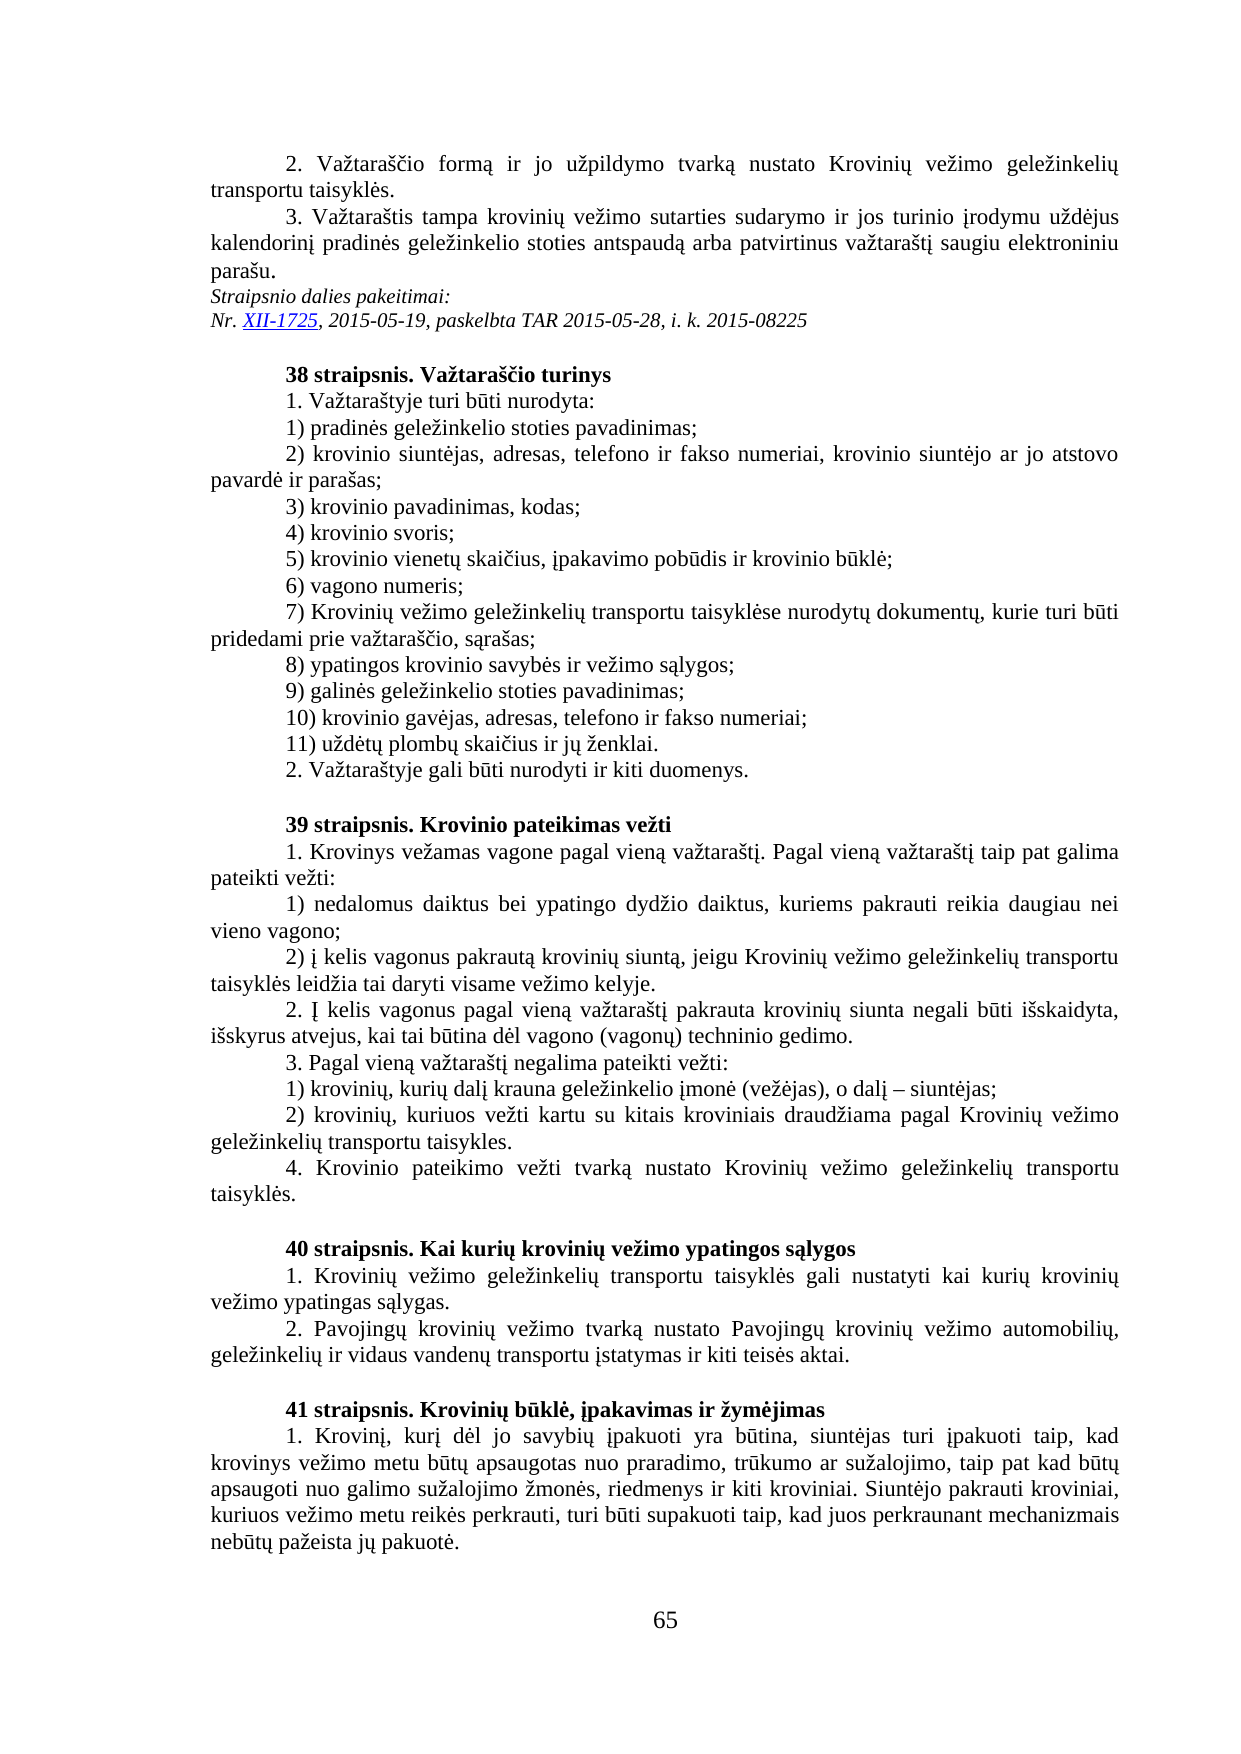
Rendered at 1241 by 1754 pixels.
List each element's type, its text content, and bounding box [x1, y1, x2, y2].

text 4) krovinio svoris; [210, 519, 1120, 546]
text 6) vagono numeris; [210, 572, 1120, 598]
text 2. Važtaraščio formą ir jo užpildymo tvarką nustato Krovinių vežimo geležinkelių transportu taisyklės. [210, 150, 1120, 203]
subtitle 38 straipsnis. Važtaraščio turinys [210, 361, 1120, 387]
subtitle 41 straipsnis. Krovinių būklė, įpakavimas ir žymėjimas [210, 1396, 1120, 1422]
text 7) Krovinių vežimo geležinkelių transportu taisyklėse nurodytų dokumentų, kurie turi būti pridedami prie važtaraščio, sąrašas; [210, 598, 1120, 651]
text Nr. XII-1725, 2015-05-19, paskelbta TAR 2015-05-28, i. k. 2015-08225 [210, 308, 1120, 332]
text 1. Krovinį, kurį dėl jo savybių įpakuoti yra būtina, siuntėjas turi įpakuoti taip, kad krovinys vežimo metu būtų apsaugotas nuo praradimo, trūkumo ar sužalojimo, taip pat kad būtų apsaugoti nuo galimo sužalojimo žmonės, riedmenys ir kiti kroviniai. Siuntėjo pakrauti kroviniai, kuriuos vežimo metu reikės perkrauti, turi būti supakuoti taip, kad juos perkraunant mechanizmais nebūtų pažeista jų pakuotė. [210, 1422, 1120, 1554]
text 10) krovinio gavėjas, adresas, telefono ir fakso numeriai; [210, 704, 1120, 730]
text 2) krovinių, kuriuos vežti kartu su kitais kroviniais draudžiama pagal Krovinių vežimo geležinkelių transportu taisykles. [210, 1101, 1120, 1154]
subtitle 40 straipsnis. Kai kurių krovinių vežimo ypatingos sąlygos [210, 1236, 1120, 1262]
text 9) galinės geležinkelio stoties pavadinimas; [210, 677, 1120, 704]
text 3. Pagal vieną važtaraštį negalima pateikti vežti: [210, 1049, 1120, 1075]
text 11) uždėtų plombų skaičius ir jų ženklai. [210, 730, 1120, 756]
text 1. Važtaraštyje turi būti nurodyta: [210, 387, 1120, 414]
text 3) krovinio pavadinimas, kodas; [210, 493, 1120, 519]
text 1) nedalomus daiktus bei ypatingo dydžio daiktus, kuriems pakrauti reikia daugiau nei vieno vagono; [210, 891, 1120, 943]
text 2. Važtaraštyje gali būti nurodyti ir kiti duomenys. [210, 756, 1120, 783]
text 2) krovinio siuntėjas, adresas, telefono ir fakso numeriai, krovinio siuntėjo ar jo atstovo pavardė ir parašas; [210, 440, 1120, 493]
text Straipsnio dalies pakeitimai: [210, 284, 1120, 308]
text 3. Važtaraštis tampa krovinių vežimo sutarties sudarymo ir jos turinio įrodymu uždėjus kalendorinį pradinės geležinkelio stoties antspaudą arba patvirtinus važtaraštį saugiu elektroniniu parašu. [210, 203, 1120, 284]
text 1. Krovinių vežimo geležinkelių transportu taisyklės gali nustatyti kai kurių krovinių vežimo ypatingas sąlygas. [210, 1262, 1120, 1314]
text 2. Pavojingų krovinių vežimo tvarką nustato Pavojingų krovinių vežimo automobilių, geležinkelių ir vidaus vandenų transportu įstatymas ir kiti teisės aktai. [210, 1314, 1120, 1367]
text 4. Krovinio pateikimo vežti tvarką nustato Krovinių vežimo geležinkelių transportu taisyklės. [210, 1154, 1120, 1207]
text 2. Į kelis vagonus pagal vieną važtaraštį pakrauta krovinių siunta negali būti išskaidyta, išskyrus atvejus, kai tai būtina dėl vagono (vagonų) techninio gedimo. [210, 996, 1120, 1049]
text 8) ypatingos krovinio savybės ir vežimo sąlygos; [210, 651, 1120, 677]
text 2) į kelis vagonus pakrautą krovinių siuntą, jeigu Krovinių vežimo geležinkelių transportu taisyklės leidžia tai daryti visame vežimo kelyje. [210, 943, 1120, 996]
text 1) krovinių, kurių dalį krauna geležinkelio įmonė (vežėjas), o dalį – siuntėjas; [210, 1075, 1120, 1101]
text 1. Krovinys vežamas vagone pagal vieną važtaraštį. Pagal vieną važtaraštį taip pat galima pateikti vežti: [210, 838, 1120, 891]
text 1) pradinės geležinkelio stoties pavadinimas; [210, 414, 1120, 440]
subtitle 39 straipsnis. Krovinio pateikimas vežti [210, 811, 1120, 838]
text 5) krovinio vienetų skaičius, įpakavimo pobūdis ir krovinio būklė; [210, 546, 1120, 572]
